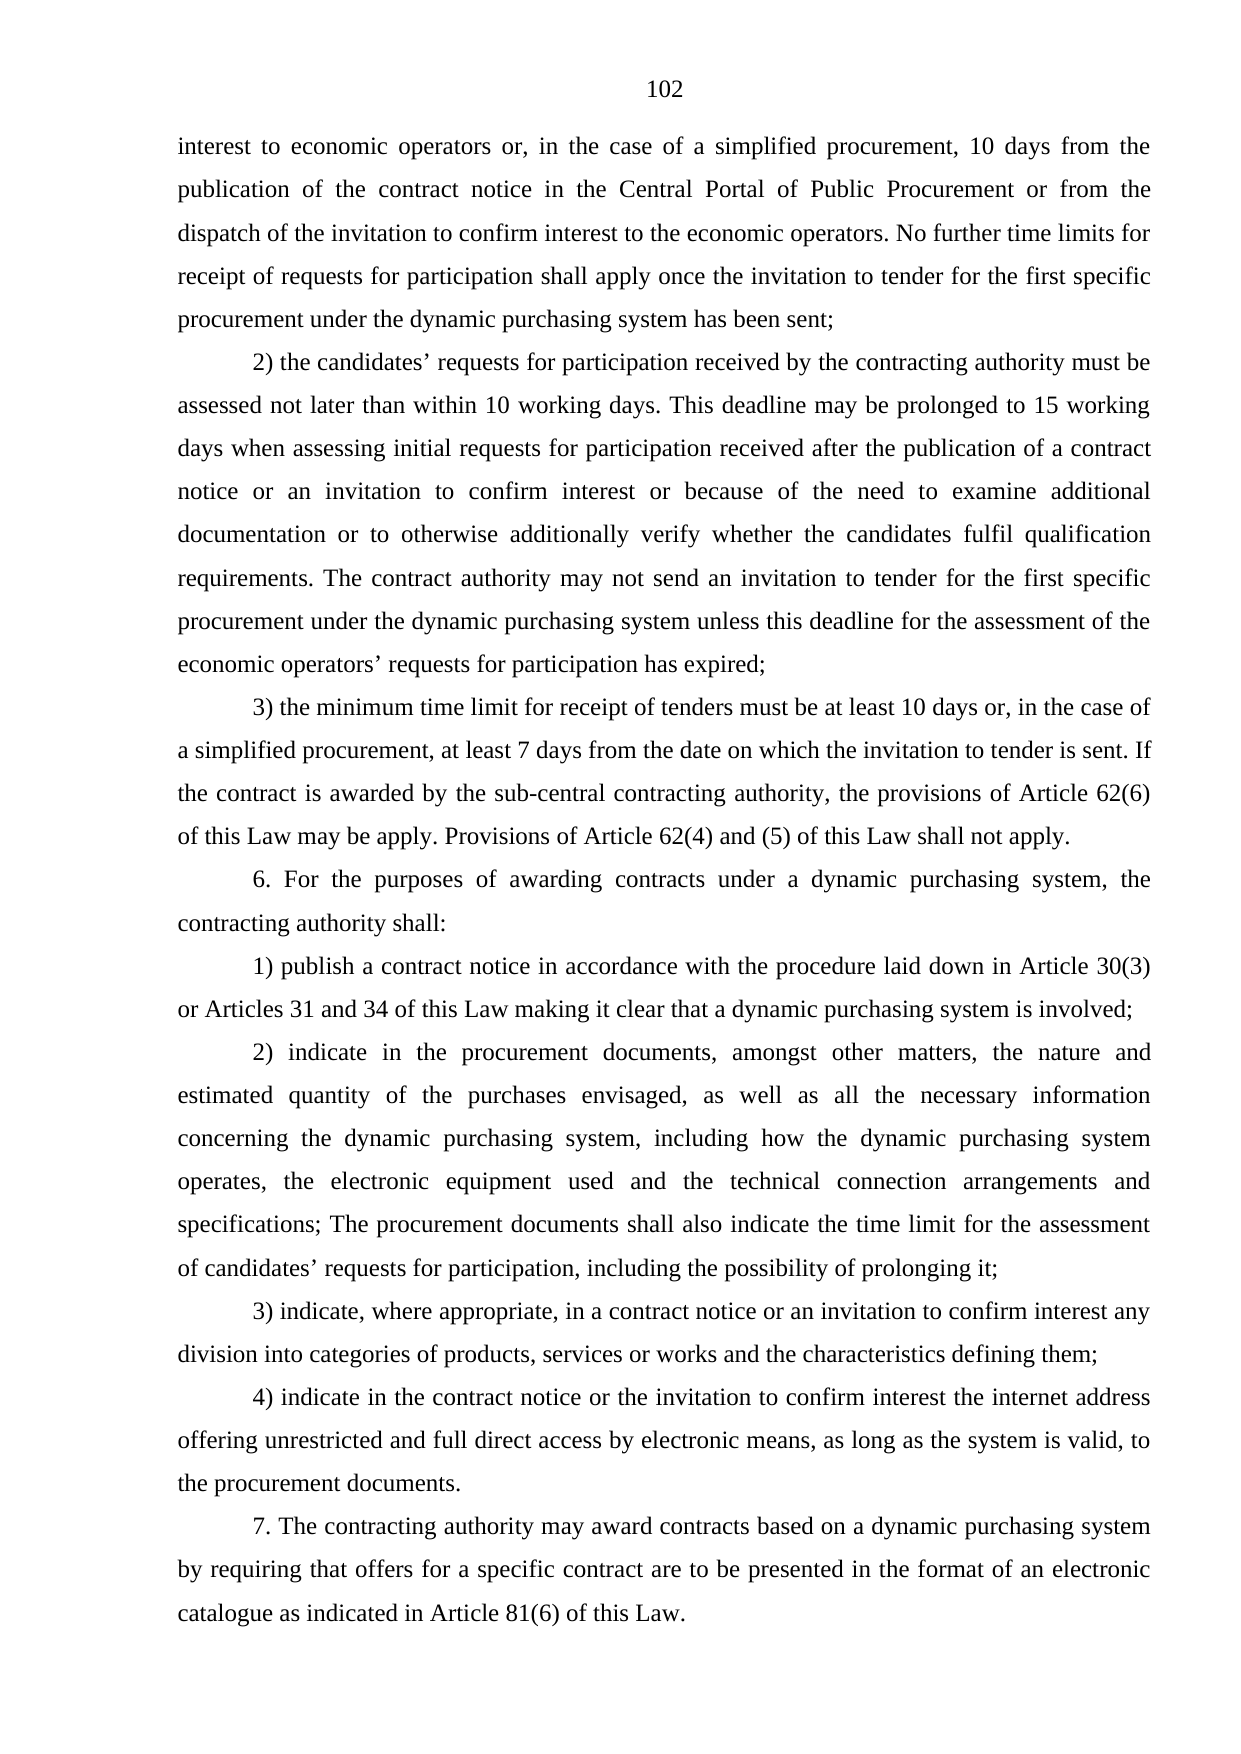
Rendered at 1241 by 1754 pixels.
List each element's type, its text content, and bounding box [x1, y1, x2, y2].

text 2) indicate in the procurement documents, amongst other matters, the nature and estimated quantity of the purchases envisaged, as well as all the necessary information concerning the dynamic purchasing system, including how the dynamic purchasing system operates, the electronic equipment used and the technical connection arrangements and specifications; The procurement documents shall also indicate the time limit for the assessment of candidates’ requests for participation, including the possibility of prolonging it; [177, 1037, 1152, 1281]
text 3) the minimum time limit for receipt of tenders must be at least 10 days or, in the case of a simplified procurement, at least 7 days from the date on which the invitation to tender is sent. If the contract is awarded by the sub-central contracting authority, the provisions of Article 62(6) of this Law may be apply. Provisions of Article 62(4) and (5) of this Law shall not apply. [177, 692, 1152, 850]
text 6. For the purposes of awarding contracts under a dynamic purchasing system, the contracting authority shall: [177, 864, 1152, 936]
text 7. The contracting authority may award contracts based on a dynamic purchasing system by requiring that offers for a specific contract are to be presented in the format of an electronic catalogue as indicated in Article 81(6) of this Law. [177, 1511, 1152, 1626]
text 3) indicate, where appropriate, in a contract notice or an invitation to confirm interest any division into categories of products, services or works and the characteristics defining them; [177, 1296, 1152, 1368]
text 4) indicate in the contract notice or the invitation to confirm interest the internet address offering unrestricted and full direct access by electronic means, as long as the system is valid, to the procurement documents. [177, 1382, 1152, 1497]
text 1) publish a contract notice in accordance with the procedure laid down in Article 30(3) or Articles 31 and 34 of this Law making it clear that a dynamic purchasing system is involved; [177, 951, 1152, 1023]
text interest to economic operators or, in the case of a simplified procurement, 10 days from the publication of the contract notice in the Central Portal of Public Procurement or from the dispatch of the invitation to confirm interest to the economic operators. No further time limits for receipt of requests for participation shall apply once the invitation to tender for the first specific procurement under the dynamic purchasing system has been sent; [177, 131, 1152, 333]
text 2) the candidates’ requests for participation received by the contracting authority must be assessed not later than within 10 working days. This deadline may be prolonged to 15 working days when assessing initial requests for participation received after the publication of a contract notice or an invitation to confirm interest or because of the need to examine additional documentation or to otherwise additionally verify whether the candidates fulfil qualification requirements. The contract authority may not send an invitation to tender for the first specific procurement under the dynamic purchasing system unless this deadline for the assessment of the economic operators’ requests for participation has expired; [177, 347, 1152, 678]
